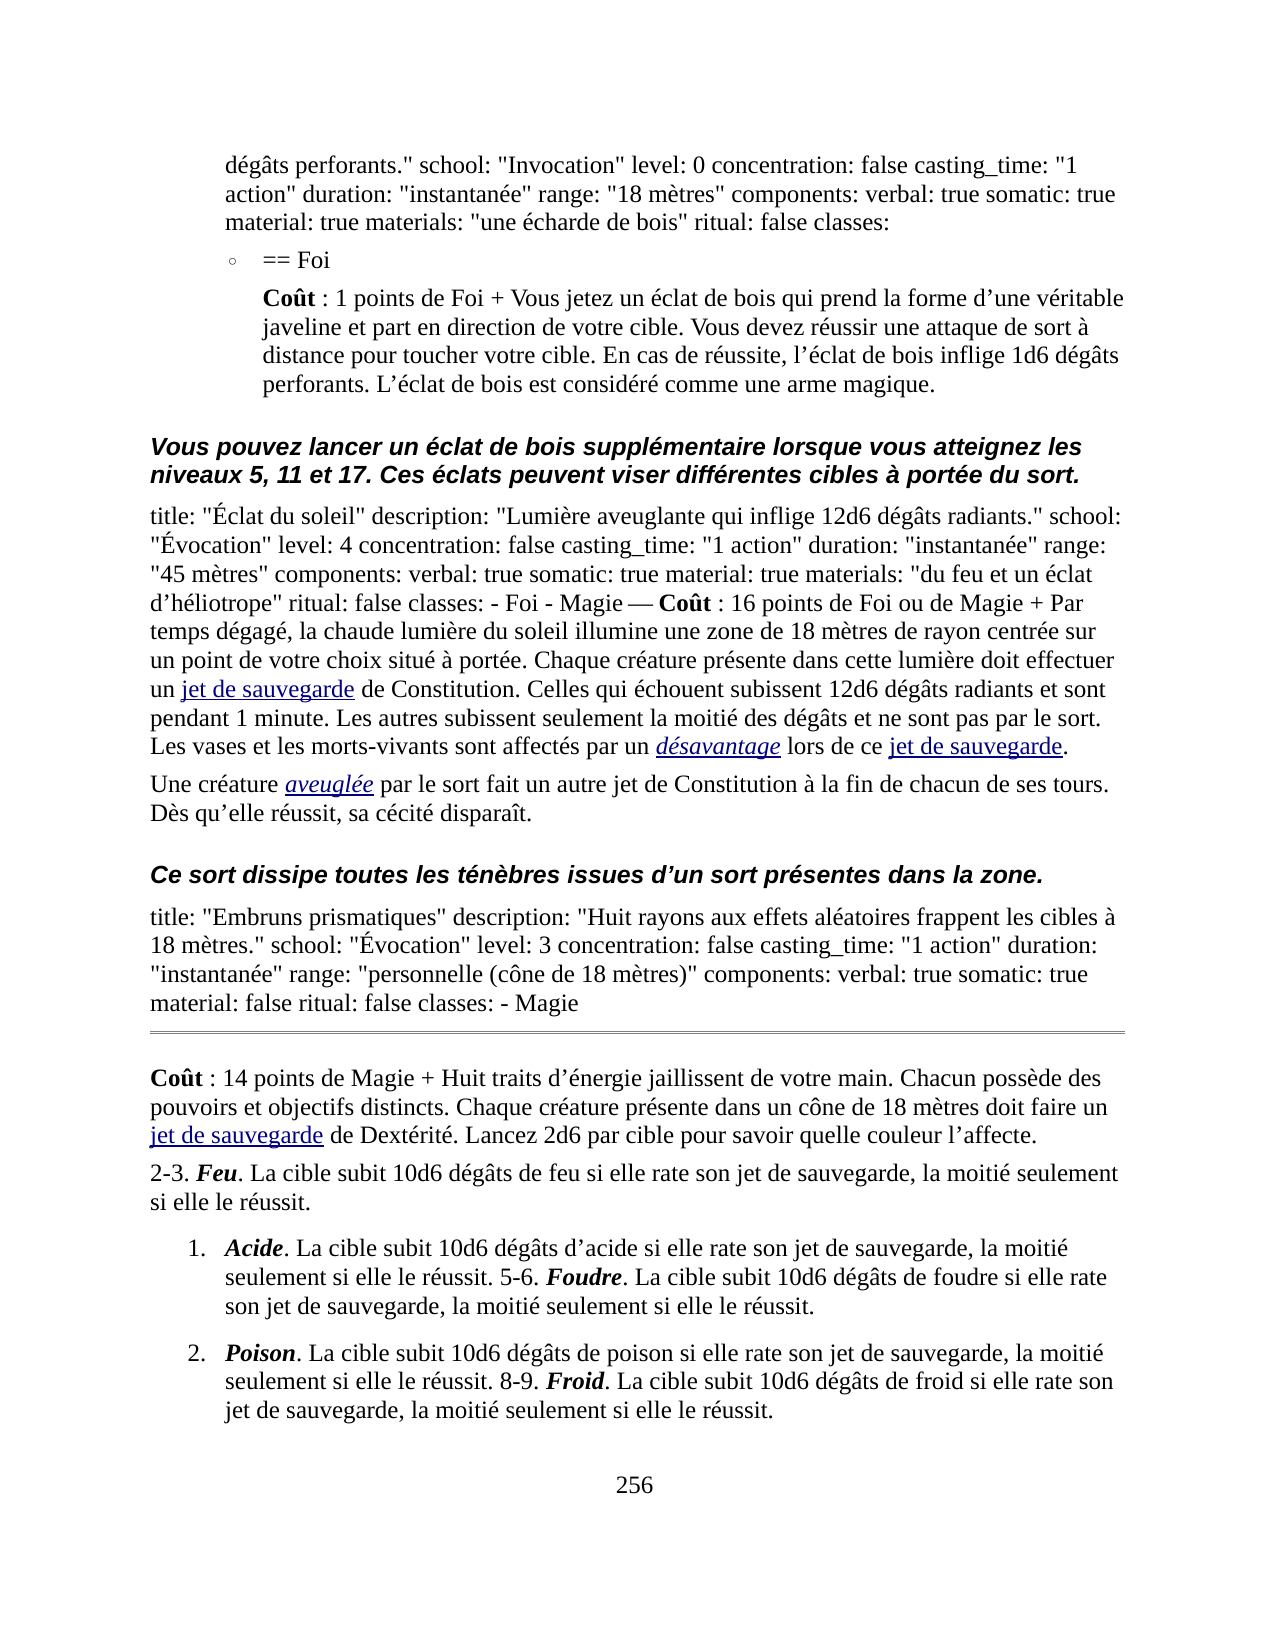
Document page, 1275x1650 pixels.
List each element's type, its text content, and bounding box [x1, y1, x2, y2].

list Coût : 1 points de Foi + Vous jetez un éclat de bois qui prend la forme d’une véritable javeline et part en direction de votre cible. Vous devez réussir une attaque de sort à distance pour toucher votre cible. En cas de réussite, l’éclat de bois inflige 1d6 dégâts perforants. L’éclat de bois est considéré comme une arme magique. [225, 283, 1125, 398]
text Une créature aveuglée par le sort fait un autre jet de Constitution à la fin de chacun de ses tours. Dès qu’elle réussit, sa cécité disparaît. [150, 769, 1125, 827]
subtitle Ce sort dissipe toutes les ténèbres issues d’un sort présentes dans la zone. [150, 861, 1125, 889]
text Coût : 14 points de Magie + Huit traits d’énergie jaillissent de votre main. Chacun possède des pouvoirs et objectifs distincts. Chaque créature présente dans un cône de 18 mètres doit faire un jet de sauvegarde de Dextérité. Lancez 2d6 par cible pour savoir quelle couleur l’affecte. [150, 1063, 1125, 1149]
list dégâts perforants." school: "Invocation" level: 0 concentration: false casting_time: "1 action" duration: "instantanée" range: "18 mètres" components: verbal: true somatic: true material: true materials: "une écharde de bois" ritual: false classes: [187, 150, 1125, 236]
list == Foi [225, 245, 1125, 274]
text title: "Éclat du soleil" description: "Lumière aveuglante qui inflige 12d6 dégâts radiants." school: "Évocation" level: 4 concentration: false casting_time: "1 action" duration: "instantanée" range: "45 mètres" components: verbal: true somatic: true material: true materials: "du feu et un éclat d’héliotrope" ritual: false classes: - Foi - Magie — Coût : 16 points de Foi ou de Magie + Par temps dégagé, la chaude lumière du soleil illumine une zone de 18 mètres de rayon centrée sur un point de votre choix situé à portée. Chaque créature présente dans cette lumière doit effectuer un jet de sauvegarde de Constitution. Celles qui échouent subissent 12d6 dégâts radiants et sont pendant 1 minute. Les autres subissent seulement la moitié des dégâts et ne sont pas par le sort. Les vases et les morts-vivants sont affectés par un désavantage lors de ce jet de sauvegarde. [150, 501, 1125, 760]
list Acide. La cible subit 10d6 dégâts d’acide si elle rate son jet de sauvegarde, la moitié seulement si elle le réussit. 5-6. Foudre. La cible subit 10d6 dégâts de foudre si elle rate son jet de sauvegarde, la moitié seulement si elle le réussit. [187, 1233, 1125, 1320]
list Poison. La cible subit 10d6 dégâts de poison si elle rate son jet de sauvegarde, la moitié seulement si elle le réussit. 8-9. Froid. La cible subit 10d6 dégâts de froid si elle rate son jet de sauvegarde, la moitié seulement si elle le réussit. [187, 1338, 1125, 1424]
text 2-3. Feu. La cible subit 10d6 dégâts de feu si elle rate son jet de sauvegarde, la moitié seulement si elle le réussit. [150, 1158, 1125, 1216]
text title: "Embruns prismatiques" description: "Huit rayons aux effets aléatoires frappent les cibles à 18 mètres." school: "Évocation" level: 3 concentration: false casting_time: "1 action" duration: "instantanée" range: "personnelle (cône de 18 mètres)" components: verbal: true somatic: true material: false ritual: false classes: - Magie [150, 902, 1125, 1017]
subtitle Vous pouvez lancer un éclat de bois supplémentaire lorsque vous atteignez les niveaux 5, 11 et 17. Ces éclats peuvent viser différentes cibles à portée du sort. [150, 432, 1125, 489]
